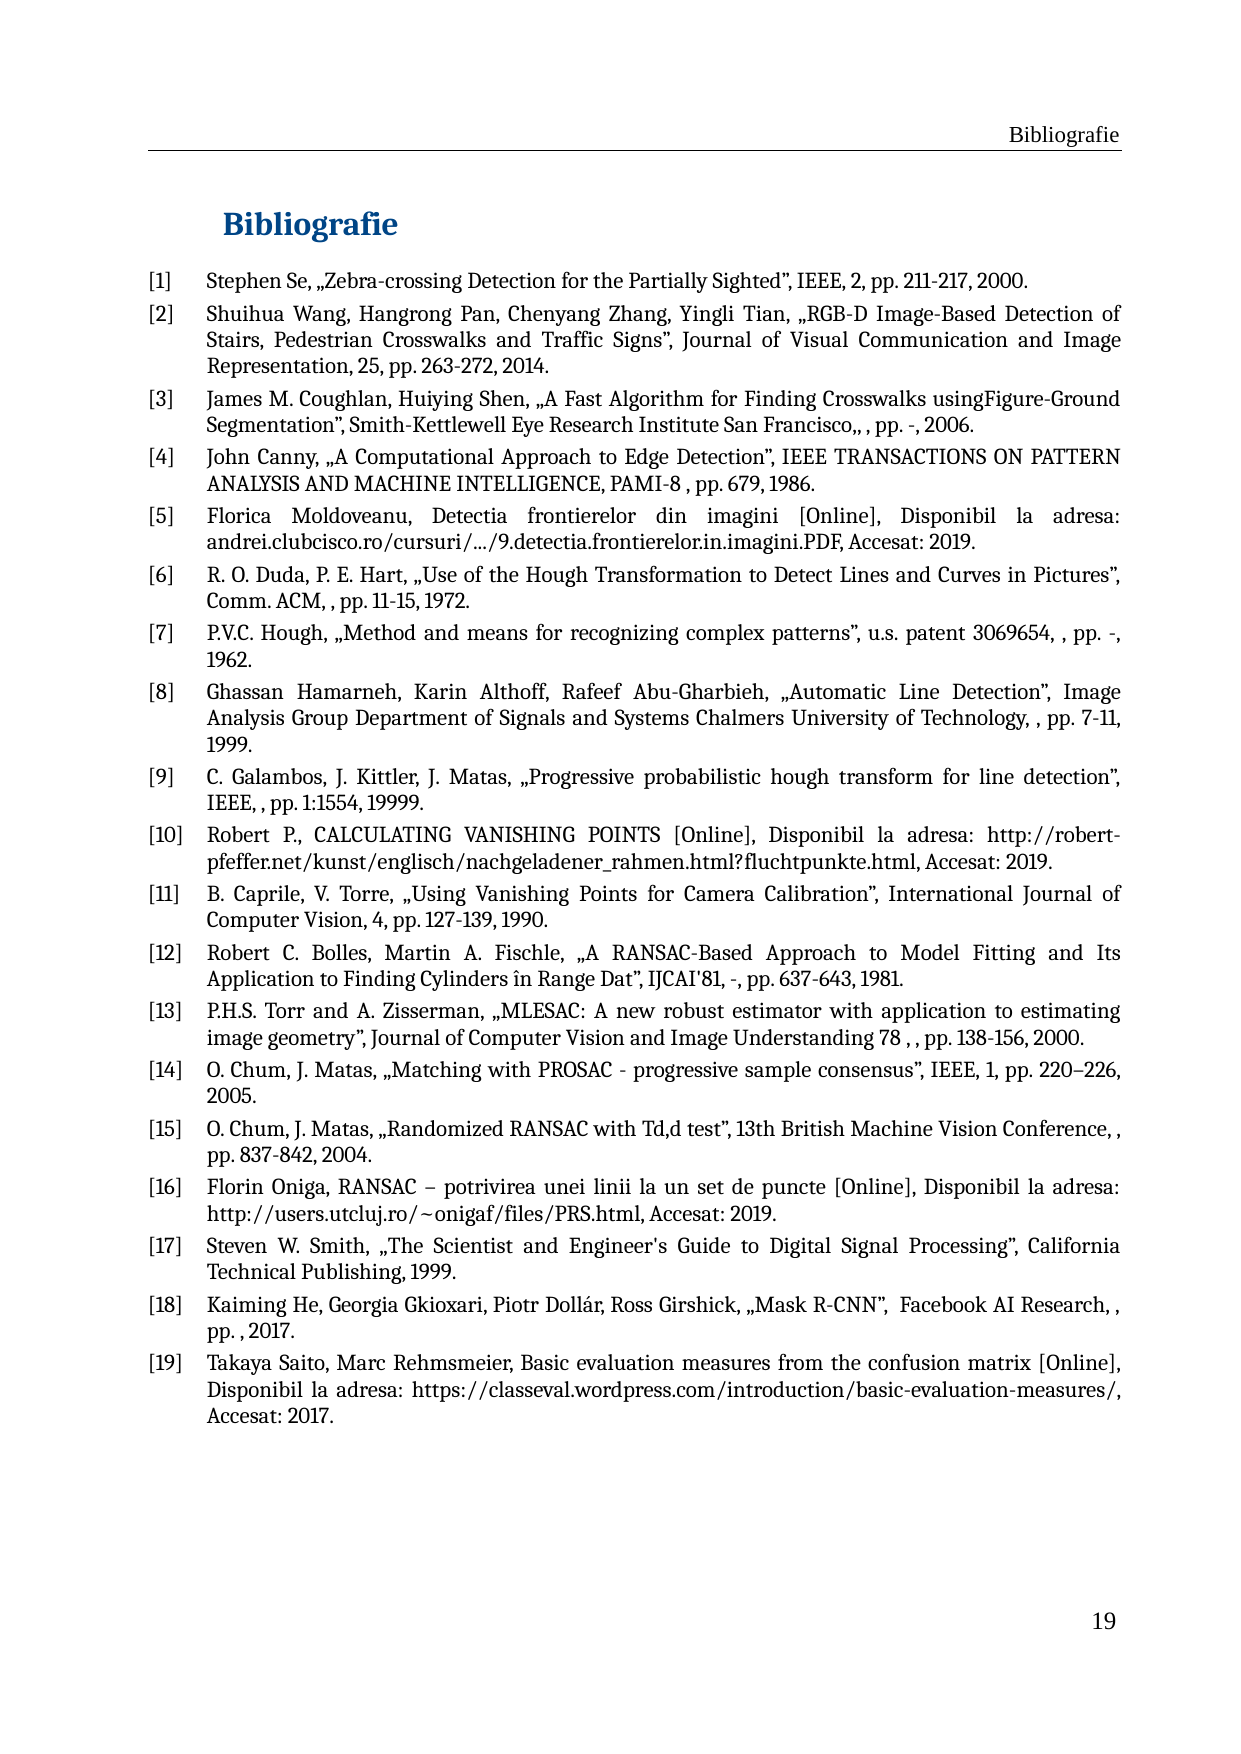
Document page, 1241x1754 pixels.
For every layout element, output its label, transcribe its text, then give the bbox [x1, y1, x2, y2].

text [14] O. Chum, J. Matas, „Matching with PROSAC - progressive sample consensus”, IEEE, 1, pp. 220–226, 2005. [148, 1057, 1122, 1109]
text [19] Takaya Saito, Marc Rehmsmeier, Basic evaluation measures from the confusion matrix [Online], Disponibil la adresa: https://classeval.wordpress.com/introduction/basic-evaluation-measures/, Accesat: 2017. [148, 1350, 1122, 1429]
text [13] P.H.S. Torr and A. Zisserman, „MLESAC: A new robust estimator with application to estimating image geometry”, Journal of Computer Vision and Image Understanding 78 , , pp. 138-156, 2000. [148, 998, 1122, 1051]
text [11] B. Caprile, V. Torre, „Using Vanishing Points for Camera Calibration”, International Journal of Computer Vision, 4, pp. 127-139, 1990. [148, 881, 1122, 934]
text [10] Robert P., CALCULATING VANISHING POINTS [Online], Disponibil la adresa: http://robert-pfeffer.net/kunst/englisch/nachgeladener_rahmen.html?fluchtpunkte.html, Accesat: 2019. [148, 822, 1122, 875]
text [6] R. O. Duda, P. E. Hart, „Use of the Hough Transformation to Detect Lines and Curves in Pictures”, Comm. ACM, , pp. 11-15, 1972. [148, 561, 1122, 614]
text [5] Florica Moldoveanu, Detectia frontierelor din imagini [Online], Disponibil la adresa: andrei.clubcisco.ro/cursuri/.../9.detectia.frontierelor.in.imagini.PDF, Accesat: 2019. [148, 503, 1122, 555]
text [8] Ghassan Hamarneh, Karin Althoff, Rafeef Abu-Gharbieh, „Automatic Line Detection”, Image Analysis Group Department of Signals and Systems Chalmers University of Technology, , pp. 7-11, 1999. [148, 679, 1122, 758]
text [1] Stephen Se, „Zebra-crossing Detection for the Partially Sighted”, IEEE, 2, pp. 211-217, 2000. [148, 268, 1122, 294]
text [16] Florin Oniga, RANSAC – potrivirea unei linii la un set de puncte [Online], Disponibil la adresa: http://users.utcluj.ro/~onigaf/files/PRS.html, Accesat: 2019. [148, 1174, 1122, 1227]
subtitle Bibliografie [148, 205, 1122, 243]
text [15] O. Chum, J. Matas, „Randomized RANSAC with Td,d test”, 13th British Machine Vision Conference, , pp. 837-842, 2004. [148, 1116, 1122, 1168]
text [3] James M. Coughlan, Huiying Shen, „A Fast Algorithm for Finding Crosswalks usingFigure-Ground Segmentation”, Smith-Kettlewell Eye Research Institute San Francisco,, , pp. -, 2006. [148, 385, 1122, 438]
text [2] Shuihua Wang, Hangrong Pan, Chenyang Zhang, Yingli Tian, „RGB-D Image-Based Detection of Stairs, Pedestrian Crosswalks and Traffic Signs”, Journal of Visual Communication and Image Representation, 25, pp. 263-272, 2014. [148, 300, 1122, 379]
text [18] Kaiming He, Georgia Gkioxari, Piotr Dollár, Ross Girshick, „Mask R-CNN”, Facebook AI Research, , pp. , 2017. [148, 1291, 1122, 1344]
text [17] Steven W. Smith, „The Scientist and Engineer's Guide to Digital Signal Processing”, California Technical Publishing, 1999. [148, 1233, 1122, 1286]
text [9] C. Galambos, J. Kittler, J. Matas, „Progressive probabilistic hough transform for line detection”, IEEE, , pp. 1:1554, 19999. [148, 764, 1122, 816]
text [12] Robert C. Bolles, Martin A. Fischle, „A RANSAC-Based Approach to Model Fitting and Its Application to Finding Cylinders în Range Dat”, IJCAI'81, -, pp. 637-643, 1981. [148, 939, 1122, 992]
text [4] John Canny, „A Computational Approach to Edge Detection”, IEEE TRANSACTIONS ON PATTERN ANALYSIS AND MACHINE INTELLIGENCE, PAMI-8 , pp. 679, 1986. [148, 444, 1122, 497]
text [7] P.V.C. Hough, „Method and means for recognizing complex patterns”, u.s. patent 3069654, , pp. -, 1962. [148, 620, 1122, 673]
